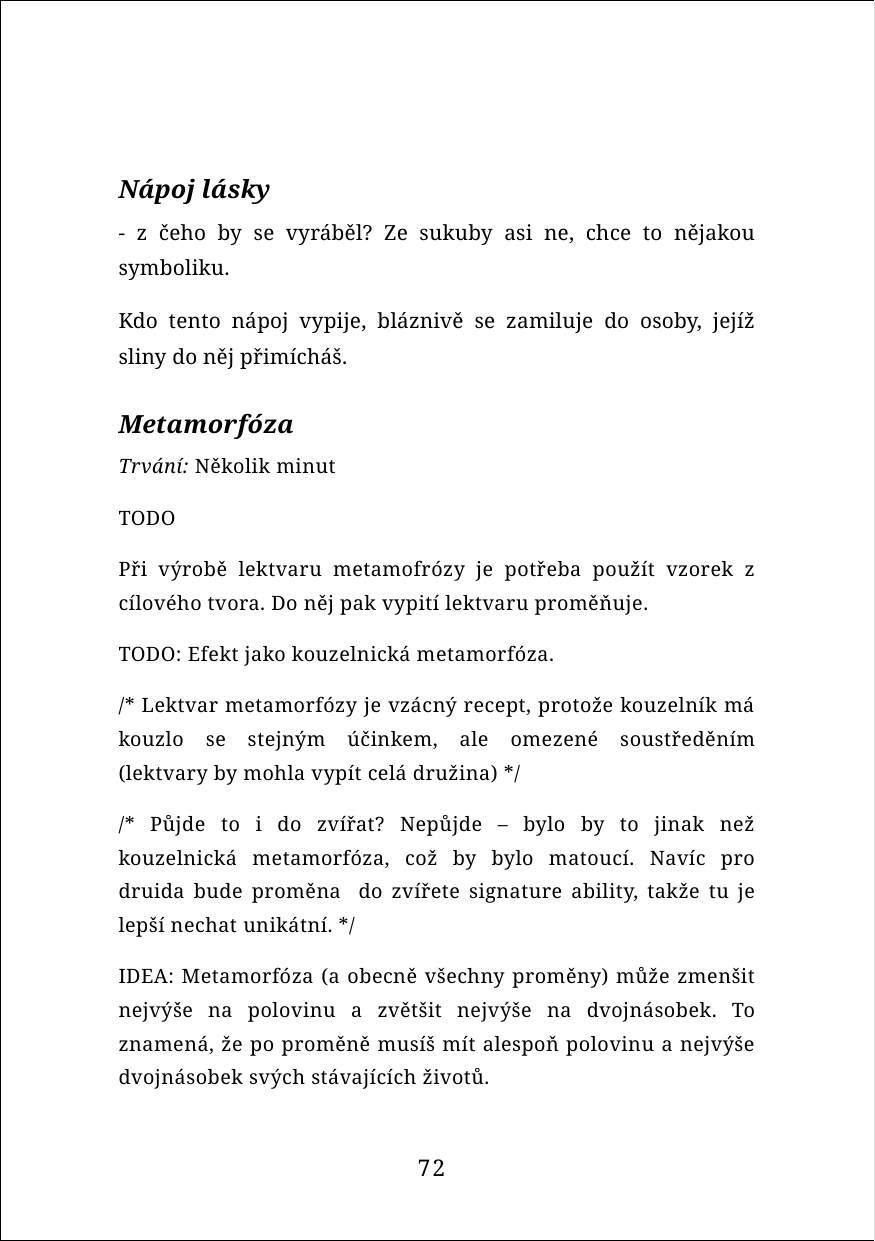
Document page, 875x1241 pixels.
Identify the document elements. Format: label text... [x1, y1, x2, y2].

text Při výrobě lektvaru metamofrózy je potřeba použít vzorek z cílového tvora. Do něj pak vypití lektvaru proměňuje. [118, 555, 756, 616]
text Trvání: Několik minut [118, 453, 756, 480]
subtitle Metamorfóza [118, 407, 756, 441]
text TODO: Efekt jako kouzelnická metamorfóza. [118, 640, 756, 667]
text - z čeho by se vyráběl? Ze sukuby asi ne, chce to nějakou symboliku. [118, 218, 756, 282]
text Kdo tento nápoj vypije, bláznivě se zamiluje do osoby, jejíž sliny do něj přimícháš. [118, 306, 756, 370]
subtitle Nápoj lásky [118, 172, 756, 206]
text IDEA: Metamorfóza (a obecně všechny proměny) může zmenšit nejvýše na polovinu a zvětšit nejvýše na dvojnásobek. To znamená, že po proměně musíš mít alespoň polovinu a nejvýše dvojnásobek svých stávajících životů. [118, 963, 756, 1091]
text /* Lektvar metamorfózy je vzácný recept, protože kouzelník má kouzlo se stejným účinkem, ale omezené soustředěním (lektvary by mohla vypít celá družina) */ [118, 692, 756, 786]
text TODO [118, 504, 756, 531]
text /* Půjde to i do zvířat? Nepůjde – bylo by to jinak než kouzelnická metamorfóza, což by bylo matoucí. Navíc pro druida bude proměna do zvířete signature ability, takže tu je lepší nechat unikátní. */ [118, 810, 756, 938]
